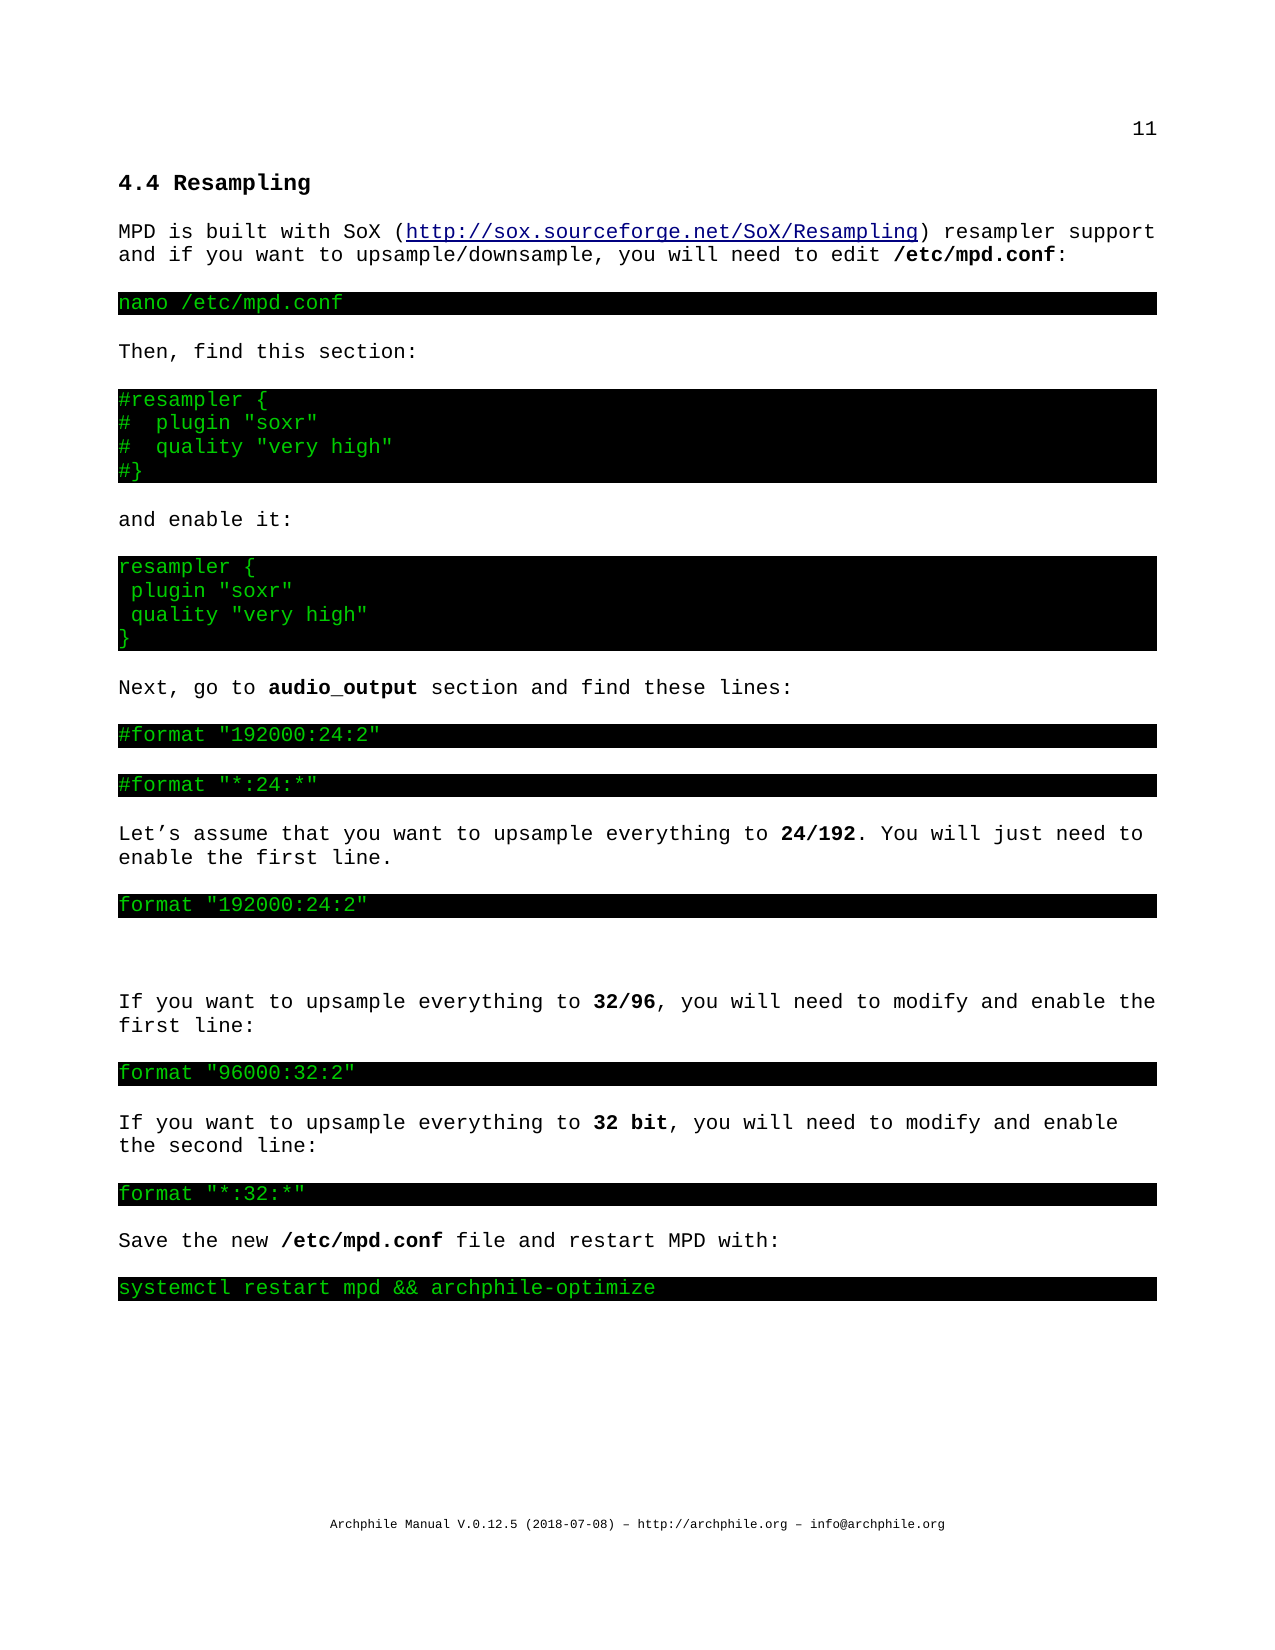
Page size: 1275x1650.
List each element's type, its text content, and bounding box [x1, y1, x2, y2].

text #resampler { [118, 389, 1157, 412]
text and enable it: [118, 509, 1157, 533]
text # quality "very high" [118, 436, 1157, 459]
text } [118, 627, 1157, 651]
text #} [118, 459, 1157, 483]
text quality "very high" [118, 604, 1157, 627]
text resampler { [118, 556, 1157, 580]
text Save the new /etc/mpd.conf file and restart MPD with: [118, 1230, 1157, 1254]
text format "96000:32:2" [118, 1062, 1157, 1086]
text 4.4 Resampling [118, 171, 1157, 197]
text plugin "soxr" [118, 580, 1157, 604]
text nano /etc/mpd.conf [118, 292, 1157, 315]
text If you want to upsample everything to 32/96, you will need to modify and enable the first line: [118, 991, 1157, 1038]
text Let’s assume that you want to upsample everything to 24/192. You will just need to enable the first line. [118, 823, 1157, 871]
text #format "*:24:*" [118, 774, 1157, 797]
text systemctl restart mpd && archphile-optimize [118, 1277, 1157, 1301]
text If you want to upsample everything to 32 bit, you will need to modify and enable the second line: [118, 1112, 1157, 1159]
text format "192000:24:2" [118, 894, 1157, 918]
text MPD is built with SoX (http://sox.sourceforge.net/SoX/Resampling) resampler support and if you want to upsample/downsample, you will need to edit /etc/mpd.conf: [118, 221, 1157, 268]
text Next, go to audio_output section and find these lines: [118, 677, 1157, 701]
text # plugin "soxr" [118, 412, 1157, 436]
text #format "192000:24:2" [118, 724, 1157, 748]
text format "*:32:*" [118, 1183, 1157, 1206]
text Then, find this section: [118, 341, 1157, 365]
